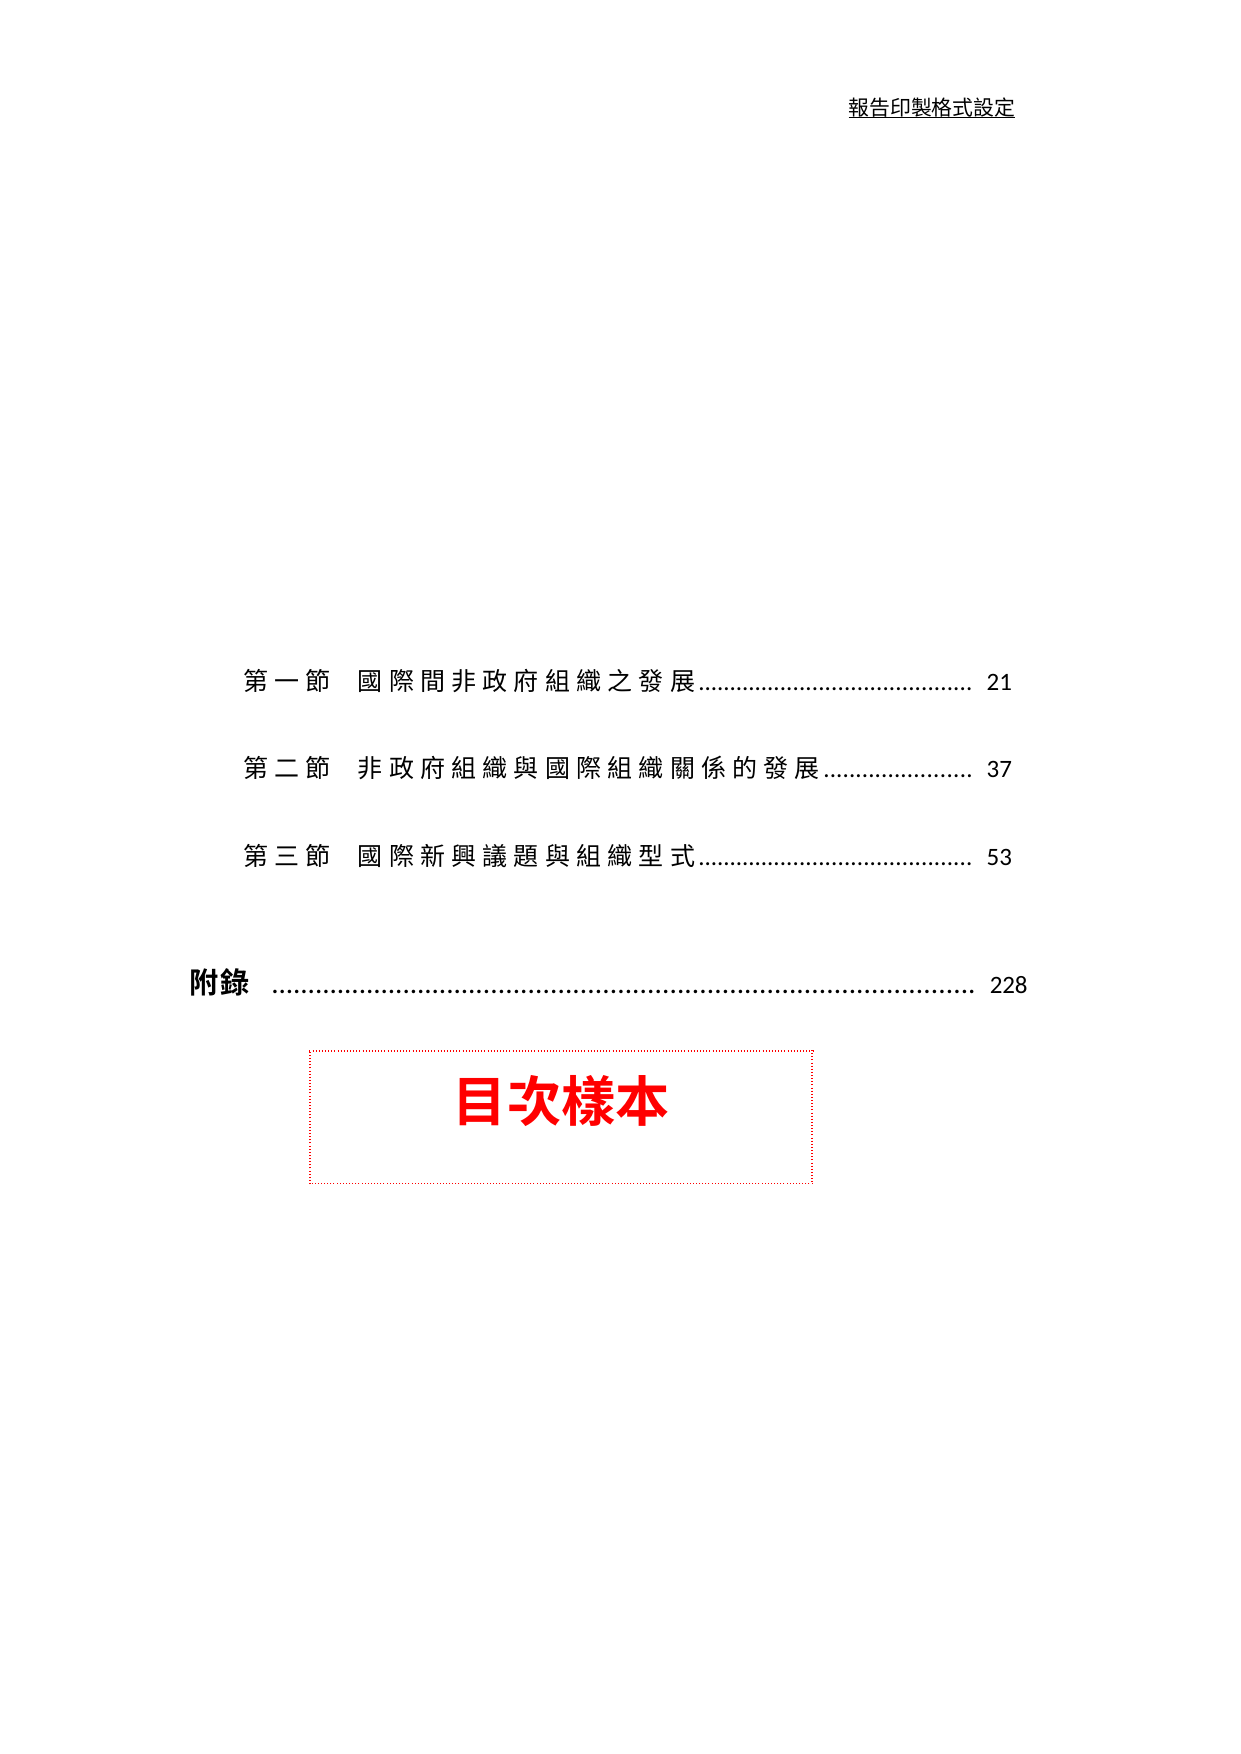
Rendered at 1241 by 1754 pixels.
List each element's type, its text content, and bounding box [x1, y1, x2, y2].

text 第一節 國際間非政府組織之發展 21 [238, 627, 1052, 689]
text 目次樣本 [326, 1059, 796, 1137]
text [309, 1050, 813, 1184]
text 第二節 非政府組織與國際組織關係的發展 37 [238, 714, 1052, 777]
text 附錄 228 [188, 898, 1052, 1023]
text 第三節 國際新興議題與組織型式 53 [238, 802, 1052, 864]
